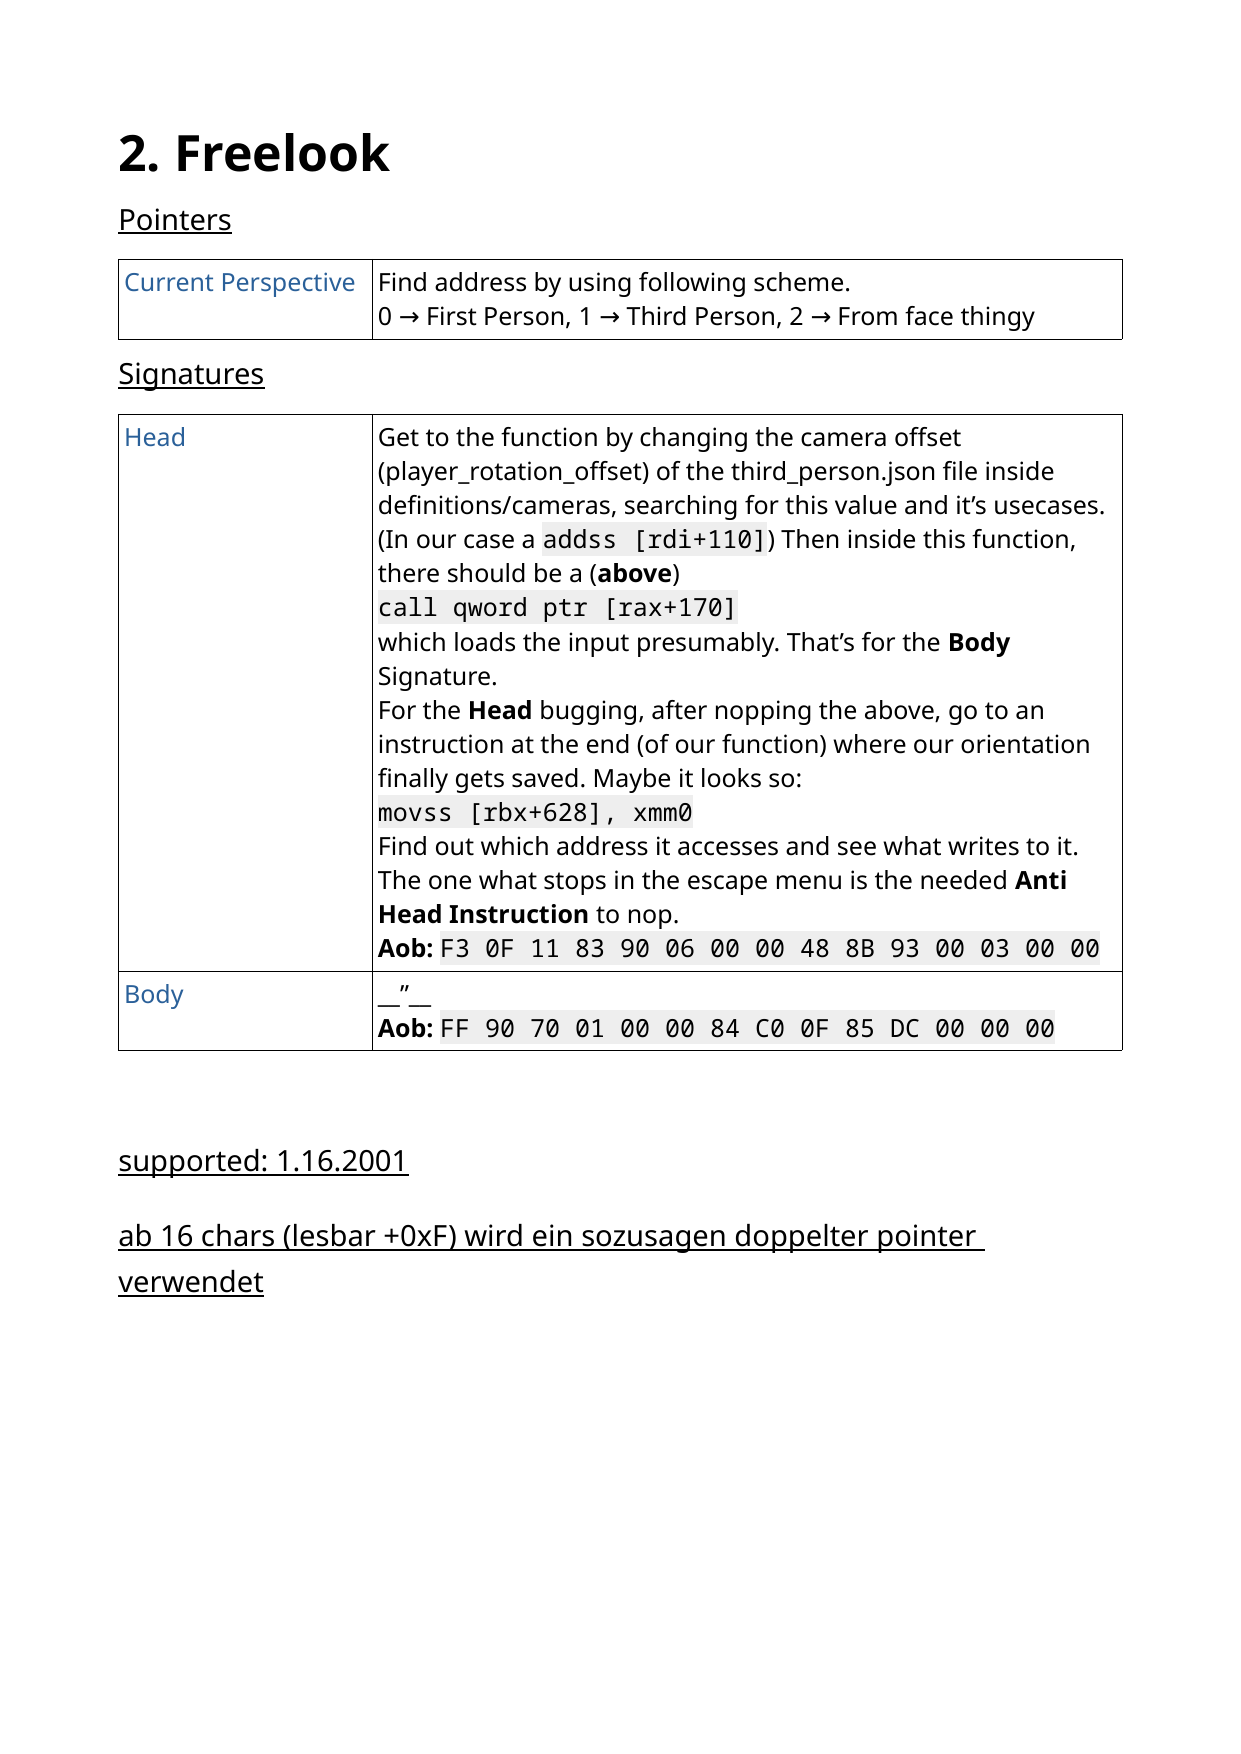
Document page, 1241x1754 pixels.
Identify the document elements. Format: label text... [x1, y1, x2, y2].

table_cell Body [119, 972, 372, 1050]
text Pointers [118, 199, 1122, 238]
text Signatures [118, 353, 1122, 393]
table_cell __”__ Aob: FF 90 70 01 00 00 84 C0 0F 85 DC 00 00 00 [373, 972, 1122, 1050]
table_header Get to the function by changing the camera offset (player_rotation_offset) of the third_person.json file inside definitions/cameras, searching for this value and it’s usecases. (In our case a addss [rdi+110]) Then inside this function, there should be a (above) call qword ptr [rax+170] which loads the input presumably. That’s for the Body Signature. For the Head bugging, after nopping the above, go to an instruction at the end (of our function) where our orientation finally gets saved. Maybe it looks so: movss [rbx+628], xmm0 Find out which address it accesses and see what writes to it. The one what stops in the escape menu is the needed Anti Head Instruction to nop. Aob: F3 0F 11 83 90 06 00 00 48 8B 93 00 03 00 00 [373, 415, 1122, 971]
subtitle Freelook [118, 118, 1122, 186]
table_header Find address by using following scheme. 0 → First Person, 1 → Third Person, 2 → From face thingy [373, 260, 1122, 339]
table_header Head [119, 415, 372, 971]
table_header Current Perspective [119, 260, 372, 339]
text supported: 1.16.2001 [118, 1140, 1122, 1180]
text ab 16 chars (lesbar +0xF) wird ein sozusagen doppelter pointer verwendet [118, 1216, 1122, 1301]
